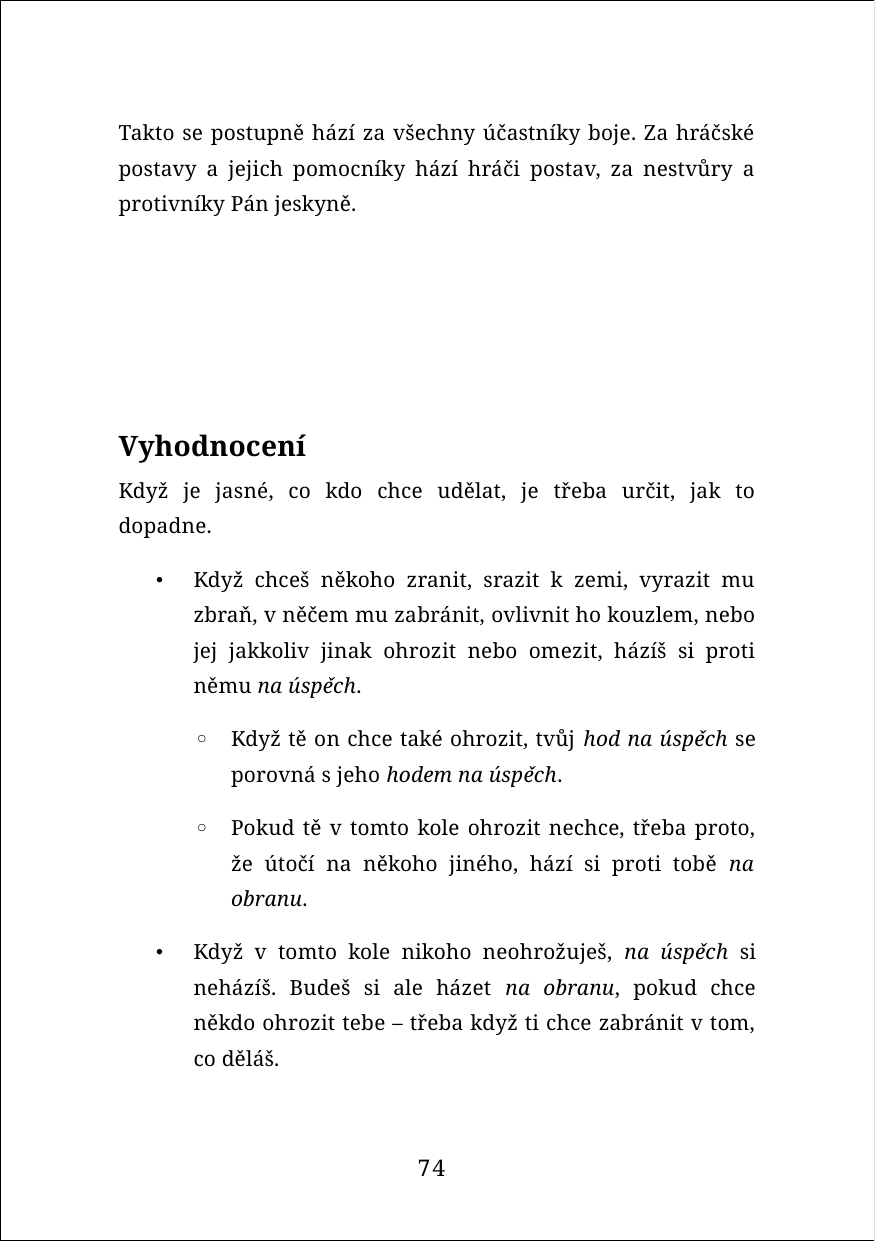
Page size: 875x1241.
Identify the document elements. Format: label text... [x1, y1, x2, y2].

list Když v tomto kole nikoho neohrožuješ, na úspěch si neházíš. Budeš si ale házet na obranu, pokud chce někdo ohrozit tebe – třeba když ti chce zabránit v tom, co děláš. [156, 937, 756, 1072]
subtitle Vyhodnocení [118, 426, 756, 464]
text Když je jasné, co kdo chce udělat, je třeba určit, jak to dopadne. [118, 476, 756, 540]
list Když chceš někoho zranit, srazit k zemi, vyrazit mu zbraň, v něčem mu zabránit, ovlivnit ho kouzlem, nebo jej jakkoliv jinak ohrozit nebo omezit, házíš si proti němu na úspěch. [156, 565, 756, 700]
text Takto se postupně hází za všechny účastníky boje. Za hráčské postavy a jejich pomocníky hází hráči postav, za nestvůry a protivníky Pán jeskyně. [118, 118, 756, 218]
list Pokud tě v tomto kole ohrozit nechce, třeba proto, že útočí na někoho jiného, hází si proti tobě na obranu. [193, 813, 756, 913]
list Když tě on chce také ohrozit, tvůj hod na úspěch se porovná s jeho hodem na úspěch. [193, 724, 756, 788]
